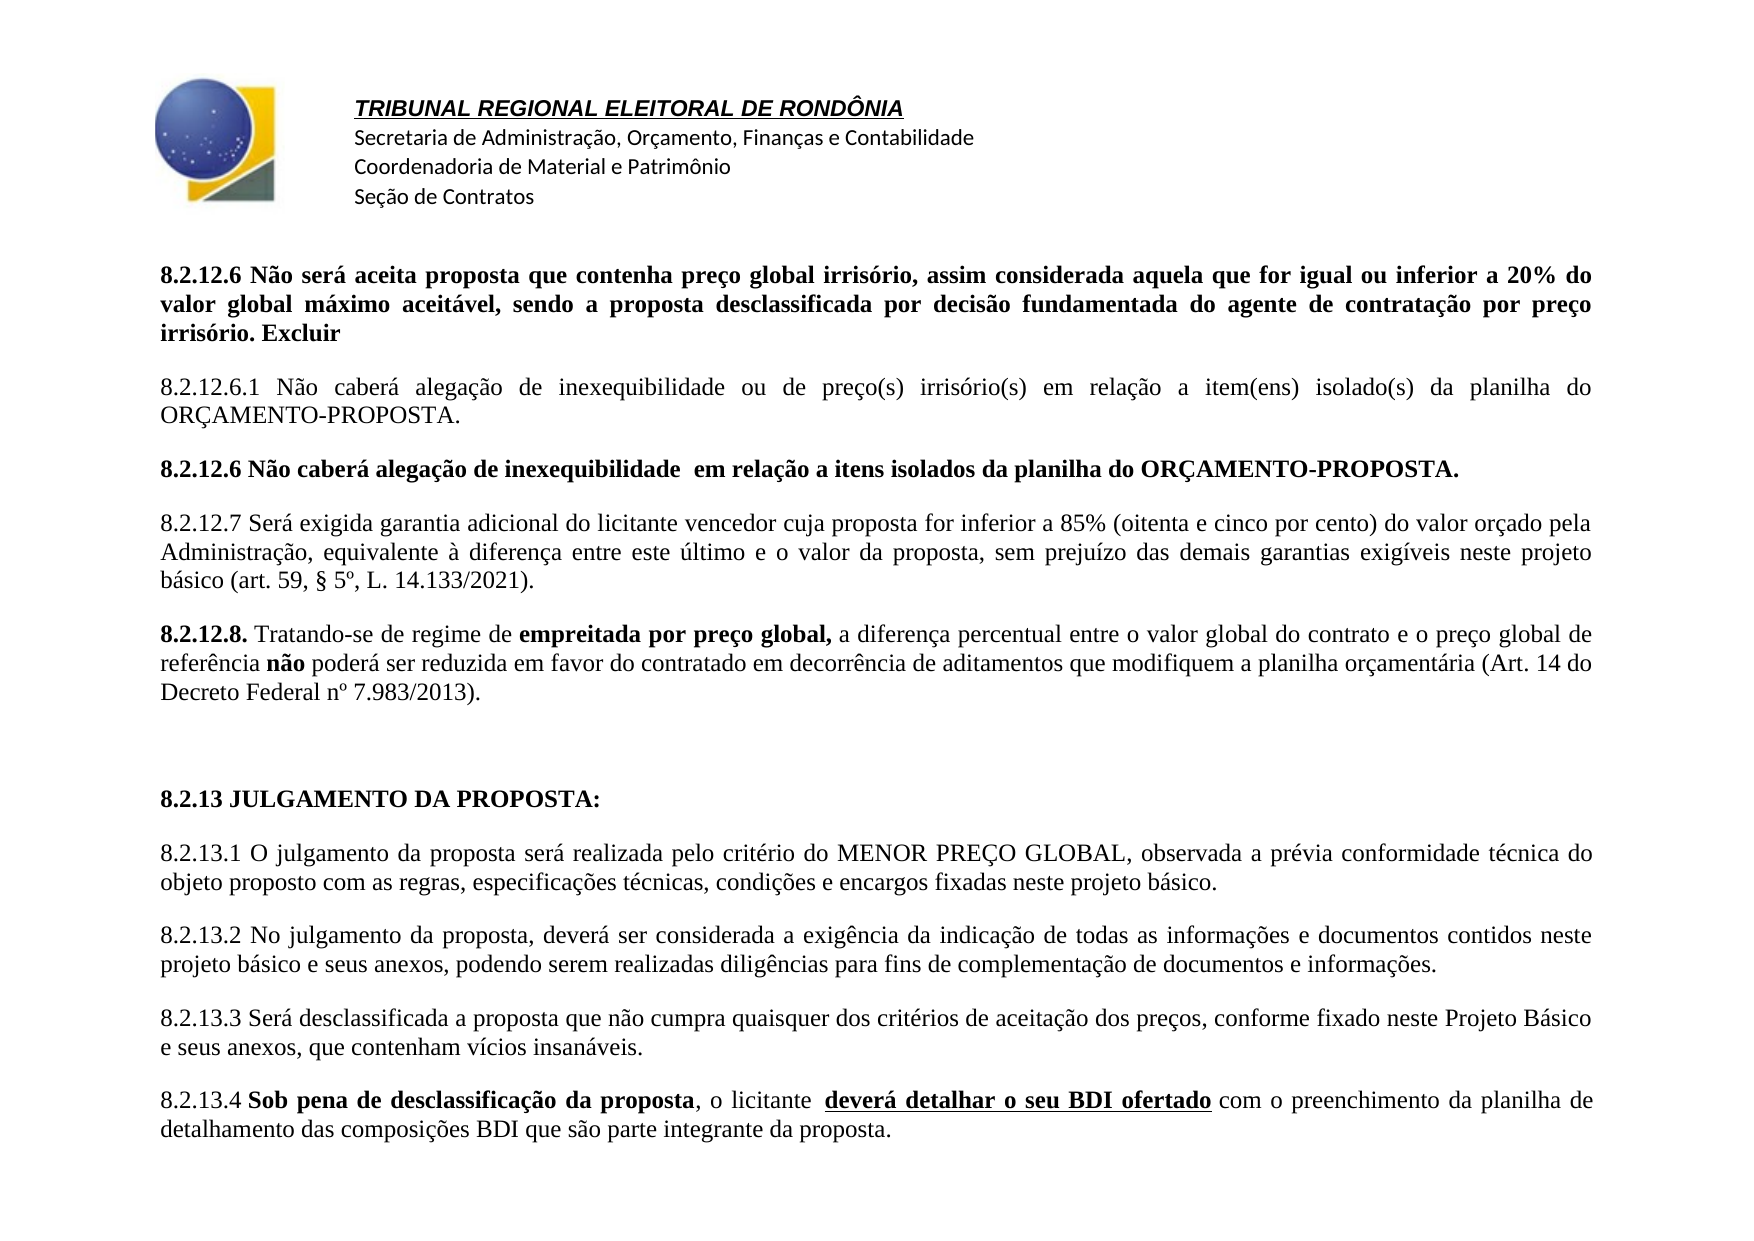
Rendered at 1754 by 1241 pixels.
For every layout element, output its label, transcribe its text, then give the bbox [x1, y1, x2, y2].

text 8.2.12.6 Não será aceita proposta que contenha preço global irrisório, assim considerada aquela que for igual ou inferior a 20% do valor global máximo aceitável, sendo a proposta desclassificada por decisão fundamentada do agente de contratação por preço irrisório. Excluir [160, 261, 1594, 347]
text 8.2.13.3 Será desclassificada a proposta que não cumpra quaisquer dos critérios de aceitação dos preços, conforme fixado neste Projeto Básico e seus anexos, que contenham vícios insanáveis. [160, 1003, 1594, 1061]
text 8.2.13.4 Sob pena de desclassificação da proposta, o licitante deverá detalhar o seu BDI ofertado com o preenchimento da planilha de detalhamento das composições BDI que são parte integrante da proposta. [160, 1086, 1594, 1143]
text 8.2.12.6 Não caberá alegação de inexequibilidade em relação a itens isolados da planilha do ORÇAMENTO-PROPOSTA. [160, 454, 1594, 483]
text 8.2.13.2 No julgamento da proposta, deverá ser considerada a exigência da indicação de todas as informações e documentos contidos neste projeto básico e seus anexos, podendo serem realizadas diligências para fins de complementação de documentos e informações. [160, 921, 1594, 978]
text 8.2.12.6.1 Não caberá alegação de inexequibilidade ou de preço(s) irrisório(s) em relação a item(ens) isolado(s) da planilha do ORÇAMENTO-PROPOSTA. [160, 372, 1594, 429]
text 8.2.12.7 Será exigida garantia adicional do licitante vencedor cuja proposta for inferior a 85% (oitenta e cinco por cento) do valor orçado pela Administração, equivalente à diferença entre este último e o valor da proposta, sem prejuízo das demais garantias exigíveis neste projeto básico (art. 59, § 5º, L. 14.133/2021). [160, 508, 1594, 594]
text 8.2.12.8. Tratando-se de regime de empreitada por preço global, a diferença percentual entre o valor global do contrato e o preço global de referência não poderá ser reduzida em favor do contratado em decorrência de aditamentos que modifiquem a planilha orçamentária (Art. 14 do Decreto Federal nº 7.983/2013). [160, 619, 1594, 706]
text 8.2.13 JULGAMENTO DA PROPOSTA: [160, 784, 1594, 813]
text 8.2.13.1 O julgamento da proposta será realizada pelo critério do MENOR PREÇO GLOBAL, observada a prévia conformidade técnica do objeto proposto com as regras, especificações técnicas, condições e encargos fixadas neste projeto básico. [160, 838, 1594, 896]
